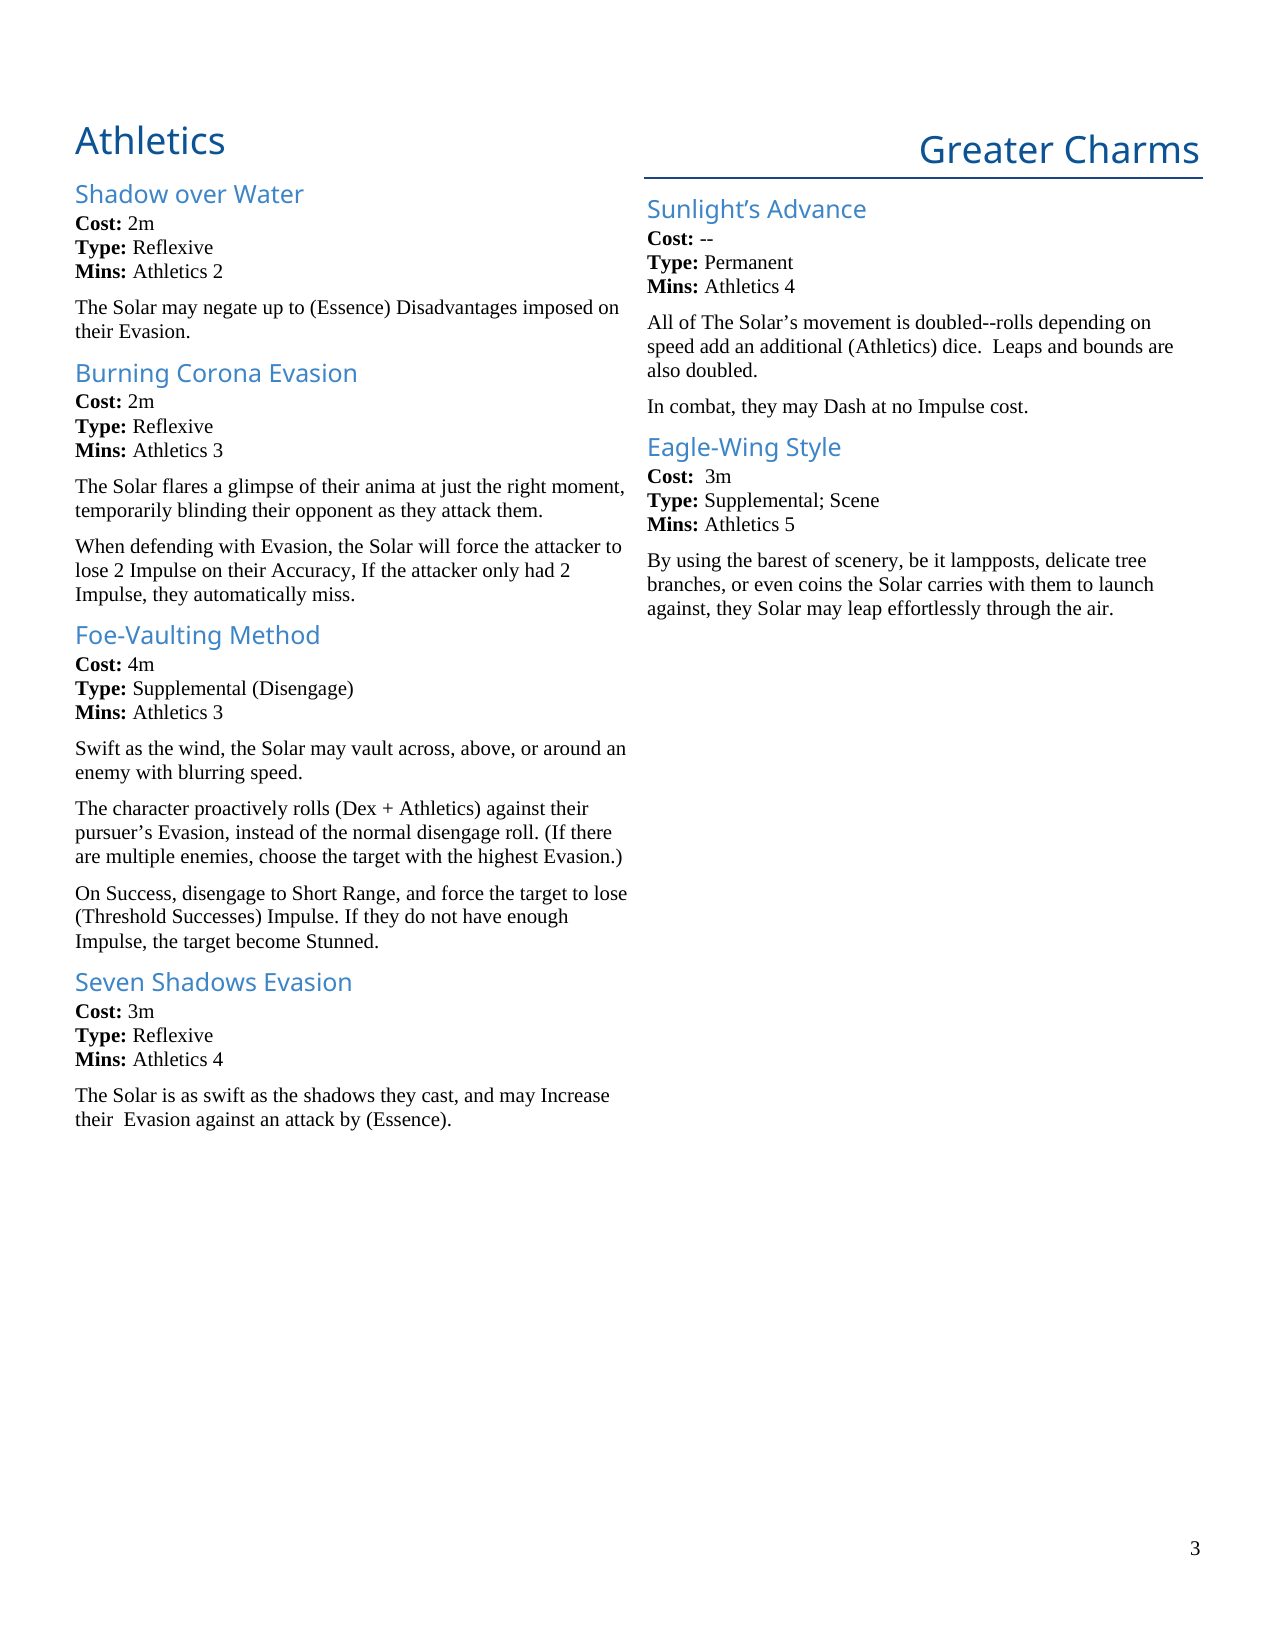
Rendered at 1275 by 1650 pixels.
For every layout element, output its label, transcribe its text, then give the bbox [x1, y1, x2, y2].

text The Solar flares a glimpse of their anima at just the right moment, temporarily blinding their opponent as they attack them. [75, 474, 628, 522]
text All of The Solar’s movement is doubled--rolls depending on speed add an additional (Athletics) dice. Leaps and bounds are also doubled. [647, 310, 1200, 382]
text By using the barest of scenery, be it lampposts, delicate tree branches, or even coins the Solar carries with them to launch against, they Solar may leap effortlessly through the air. [647, 548, 1200, 620]
subtitle Sunlight’s Advance [647, 191, 1200, 226]
text In combat, they may Dash at no Impulse cost. [647, 394, 1200, 418]
subtitle Athletics [75, 114, 628, 165]
text Cost: 2m Type: Reflexive Mins: Athletics 3 [75, 389, 628, 462]
text The Solar is as swift as the shadows they cast, and may Increase their Evasion against an attack by (Essence). [75, 1083, 628, 1131]
text Cost: 3m Type: Reflexive Mins: Athletics 4 [75, 999, 628, 1071]
text Swift as the wind, the Solar may vault across, above, or around an enemy with blurring speed. [75, 736, 628, 784]
text The character proactively rolls (Dex + Athletics) against their pursuer’s Evasion, instead of the normal disengage roll. (If there are multiple enemies, choose the target with the highest Evasion.) [75, 796, 628, 868]
subtitle Foe-Vaulting Method [75, 618, 628, 652]
subtitle Eagle-Wing Style [647, 430, 1200, 464]
subtitle Shadow over Water [75, 177, 628, 211]
text Cost: -- Type: Permanent Mins: Athletics 4 [647, 226, 1200, 298]
text Cost: 3m Type: Supplemental; Scene Mins: Athletics 5 [647, 464, 1200, 536]
text When defending with Evasion, the Solar will force the attacker to lose 2 Impulse on their Accuracy, If the attacker only had 2 Impulse, they automatically miss. [75, 534, 628, 606]
text Cost: 4m Type: Supplemental (Disengage) Mins: Athletics 3 [75, 652, 628, 724]
subtitle Burning Corona Evasion [75, 355, 628, 389]
text The Solar may negate up to (Essence) Disadvantages imposed on their Evasion. [75, 295, 628, 343]
text On Success, disengage to Short Range, and force the target to lose (Threshold Successes) Impulse. If they do not have enough Impulse, the target become Stunned. [75, 880, 628, 953]
subtitle Greater Charms [644, 120, 1203, 177]
subtitle Seven Shadows Evasion [75, 964, 628, 999]
text Cost: 2m Type: Reflexive Mins: Athletics 2 [75, 211, 628, 283]
